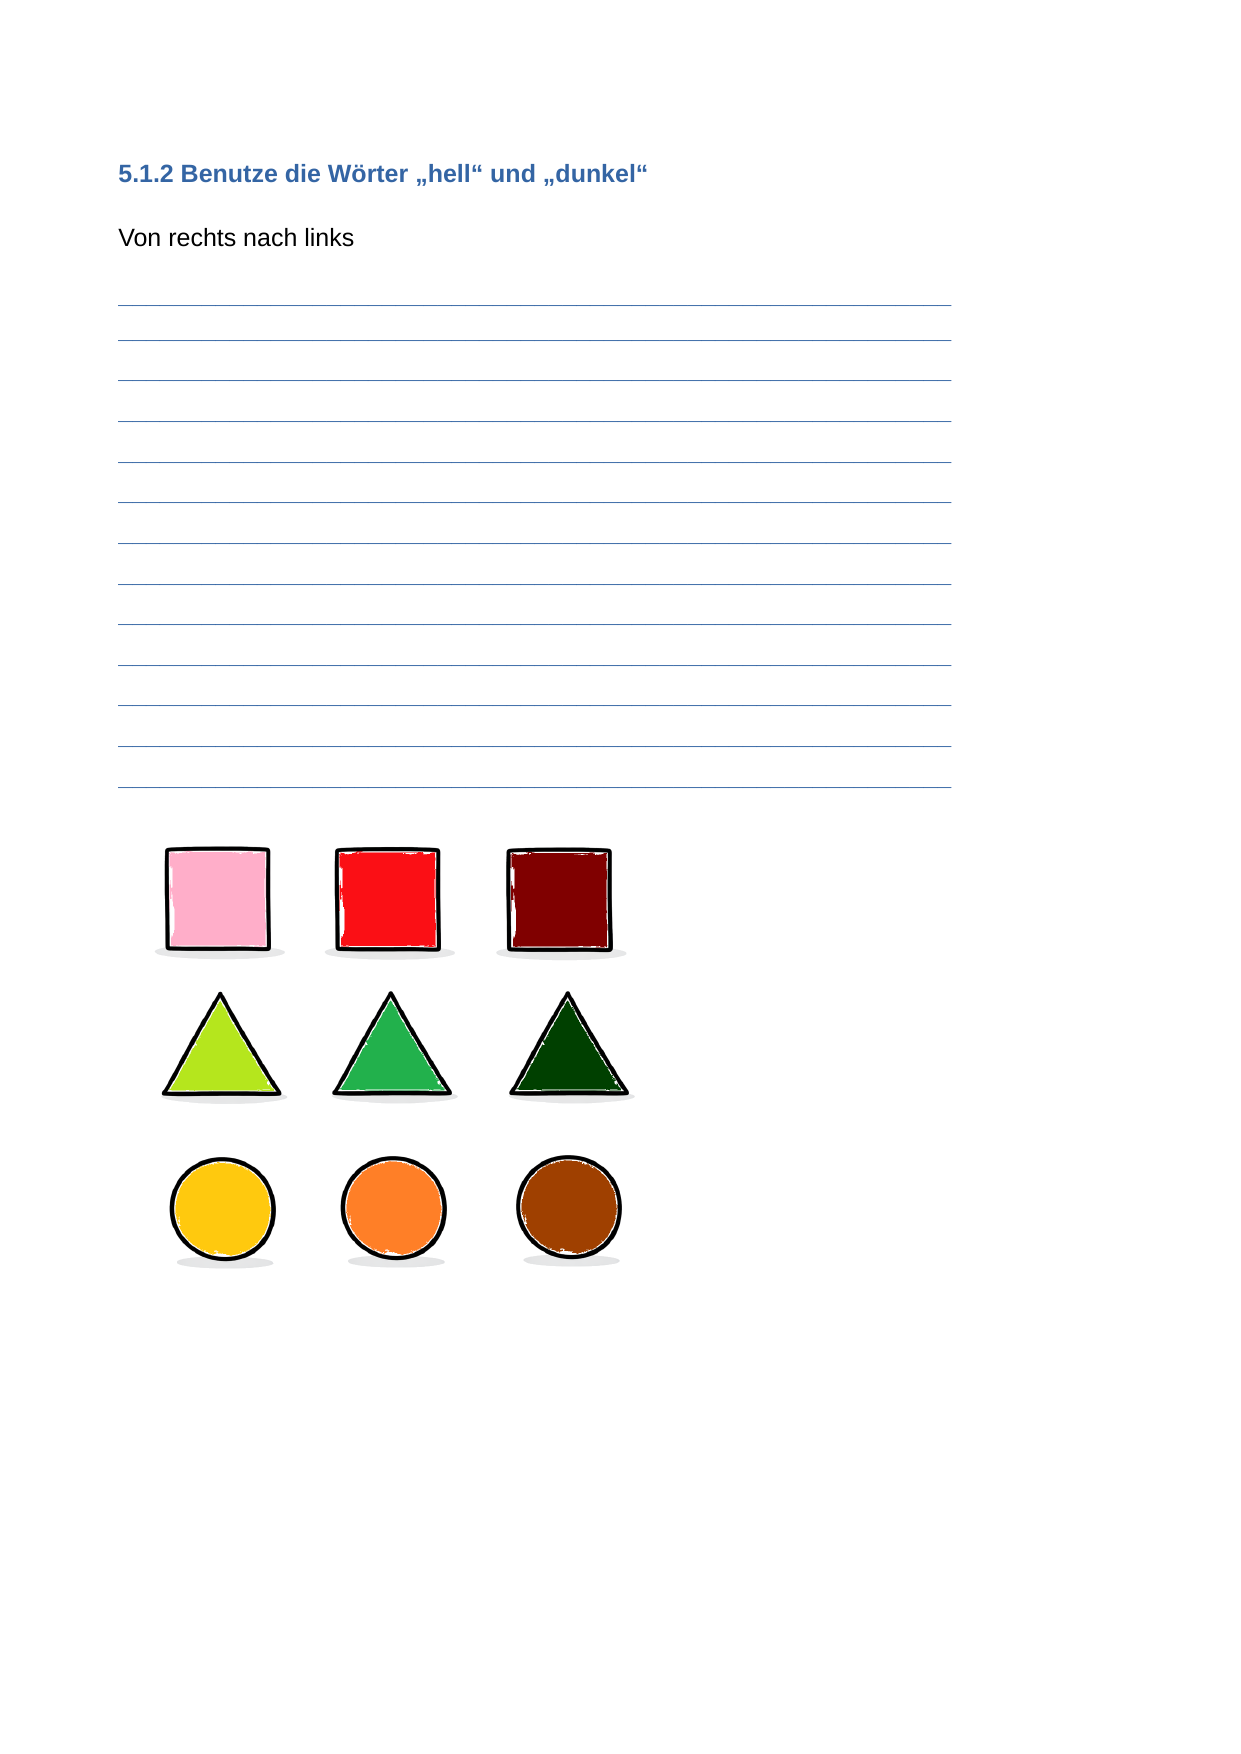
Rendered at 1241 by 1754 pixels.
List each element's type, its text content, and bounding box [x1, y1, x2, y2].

text ____________________________________________________________ [118, 558, 1122, 587]
text ____________________________________________________________ [118, 477, 1122, 506]
text ____________________________________________________________ [118, 355, 1122, 384]
text ____________________________________________________________ [118, 599, 1122, 628]
text ____________________________________________________________ [118, 640, 1122, 668]
picture [124, 804, 662, 1302]
text ____________________________________________________________ [118, 315, 1122, 343]
text ____________________________________________________________ [118, 680, 1122, 709]
text ____________________________________________________________ [118, 762, 1122, 790]
text 5.1.2 Benutze die Wörter „hell“ und „dunkel“ [118, 159, 1122, 188]
text ____________________________________________________________ [118, 518, 1122, 547]
text ____________________________________________________________ [118, 396, 1122, 425]
text Von rechts nach links ____________________________________________________________ [118, 223, 1122, 309]
text ____________________________________________________________ [118, 437, 1122, 465]
text ____________________________________________________________ [118, 721, 1122, 750]
